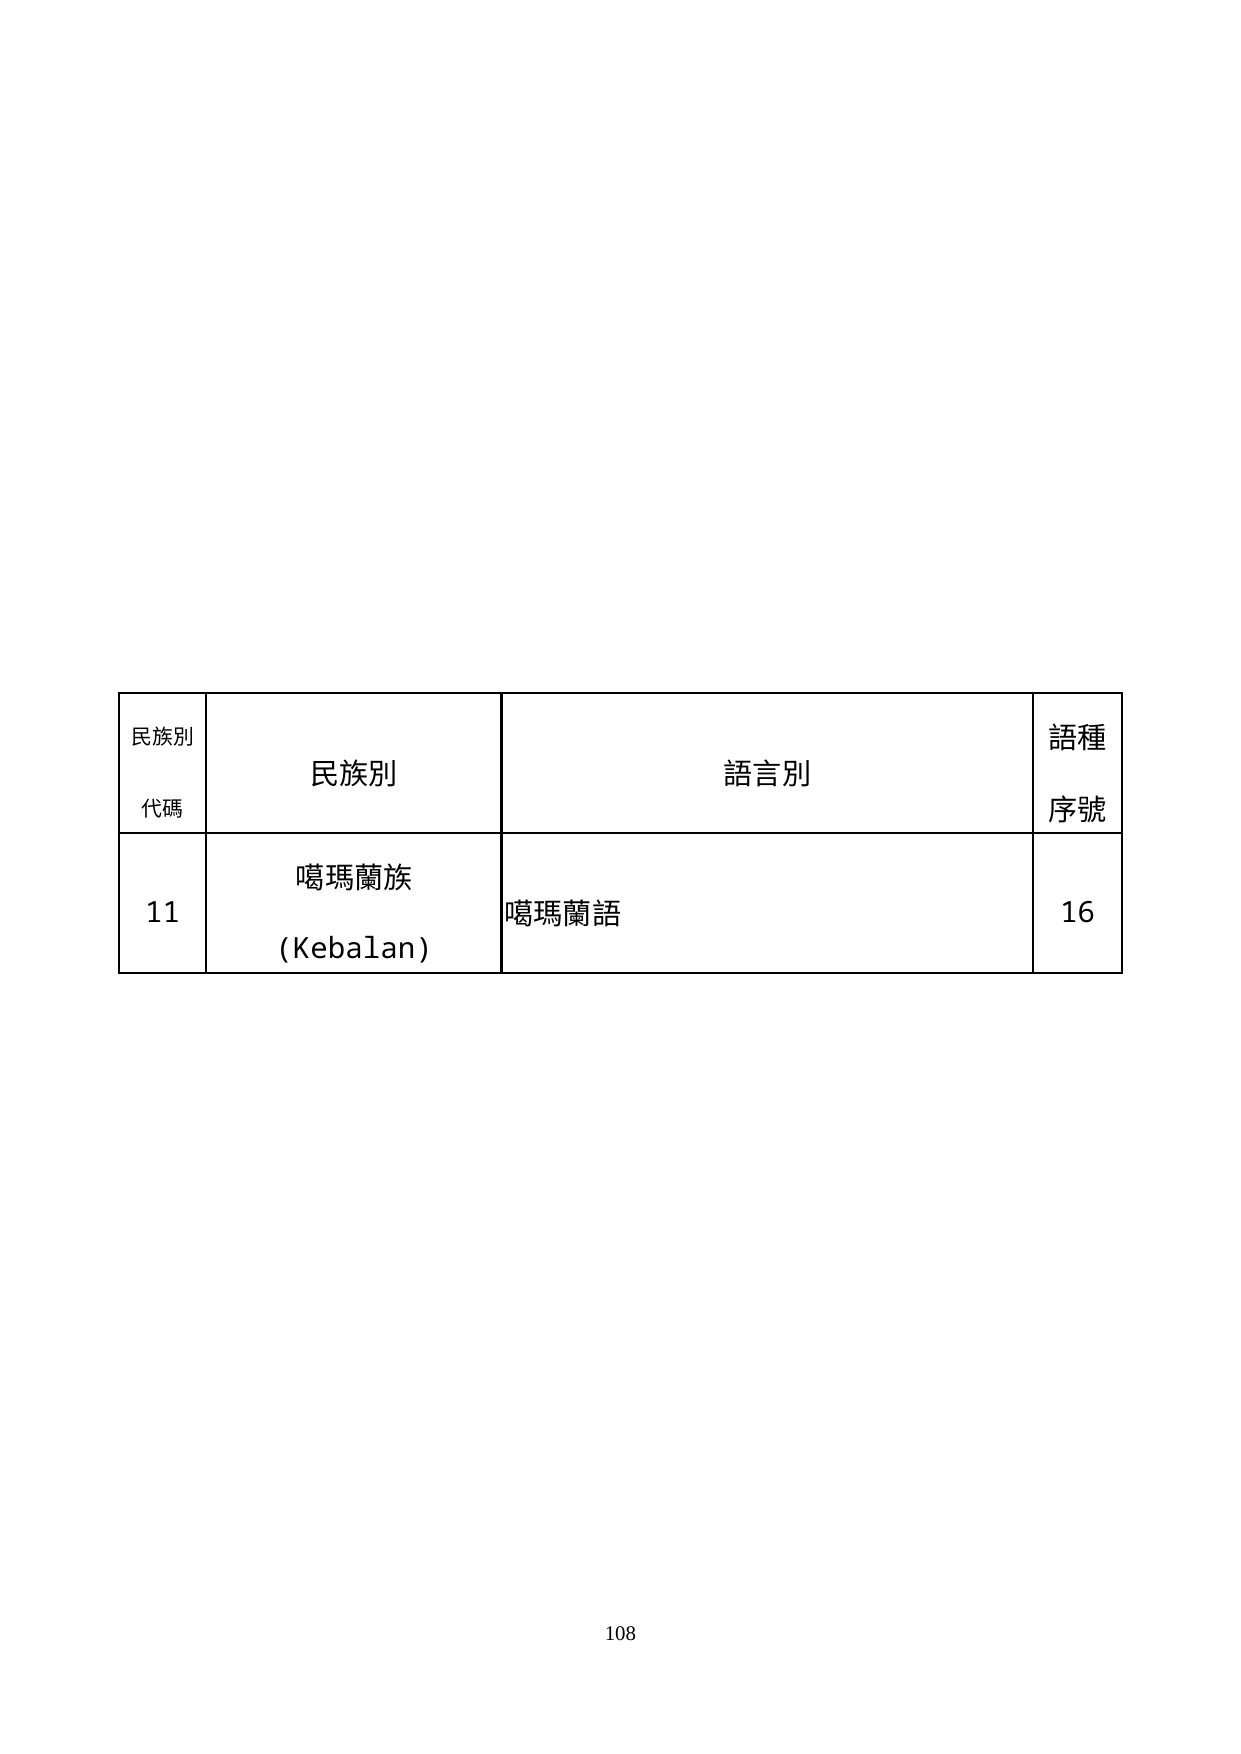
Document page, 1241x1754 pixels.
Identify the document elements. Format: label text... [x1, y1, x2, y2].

table_cell 11 [120, 834, 205, 972]
table_cell 噶瑪蘭語 [503, 834, 1032, 972]
table_header 民族別代碼 [120, 694, 205, 832]
table_header 語言別 [503, 694, 1032, 832]
table_cell 16 [1034, 834, 1121, 972]
table_header 語種 序號 [1034, 694, 1121, 832]
table_header 民族別 [207, 694, 500, 832]
table_cell 噶瑪蘭族 (Kebalan) [207, 834, 500, 972]
